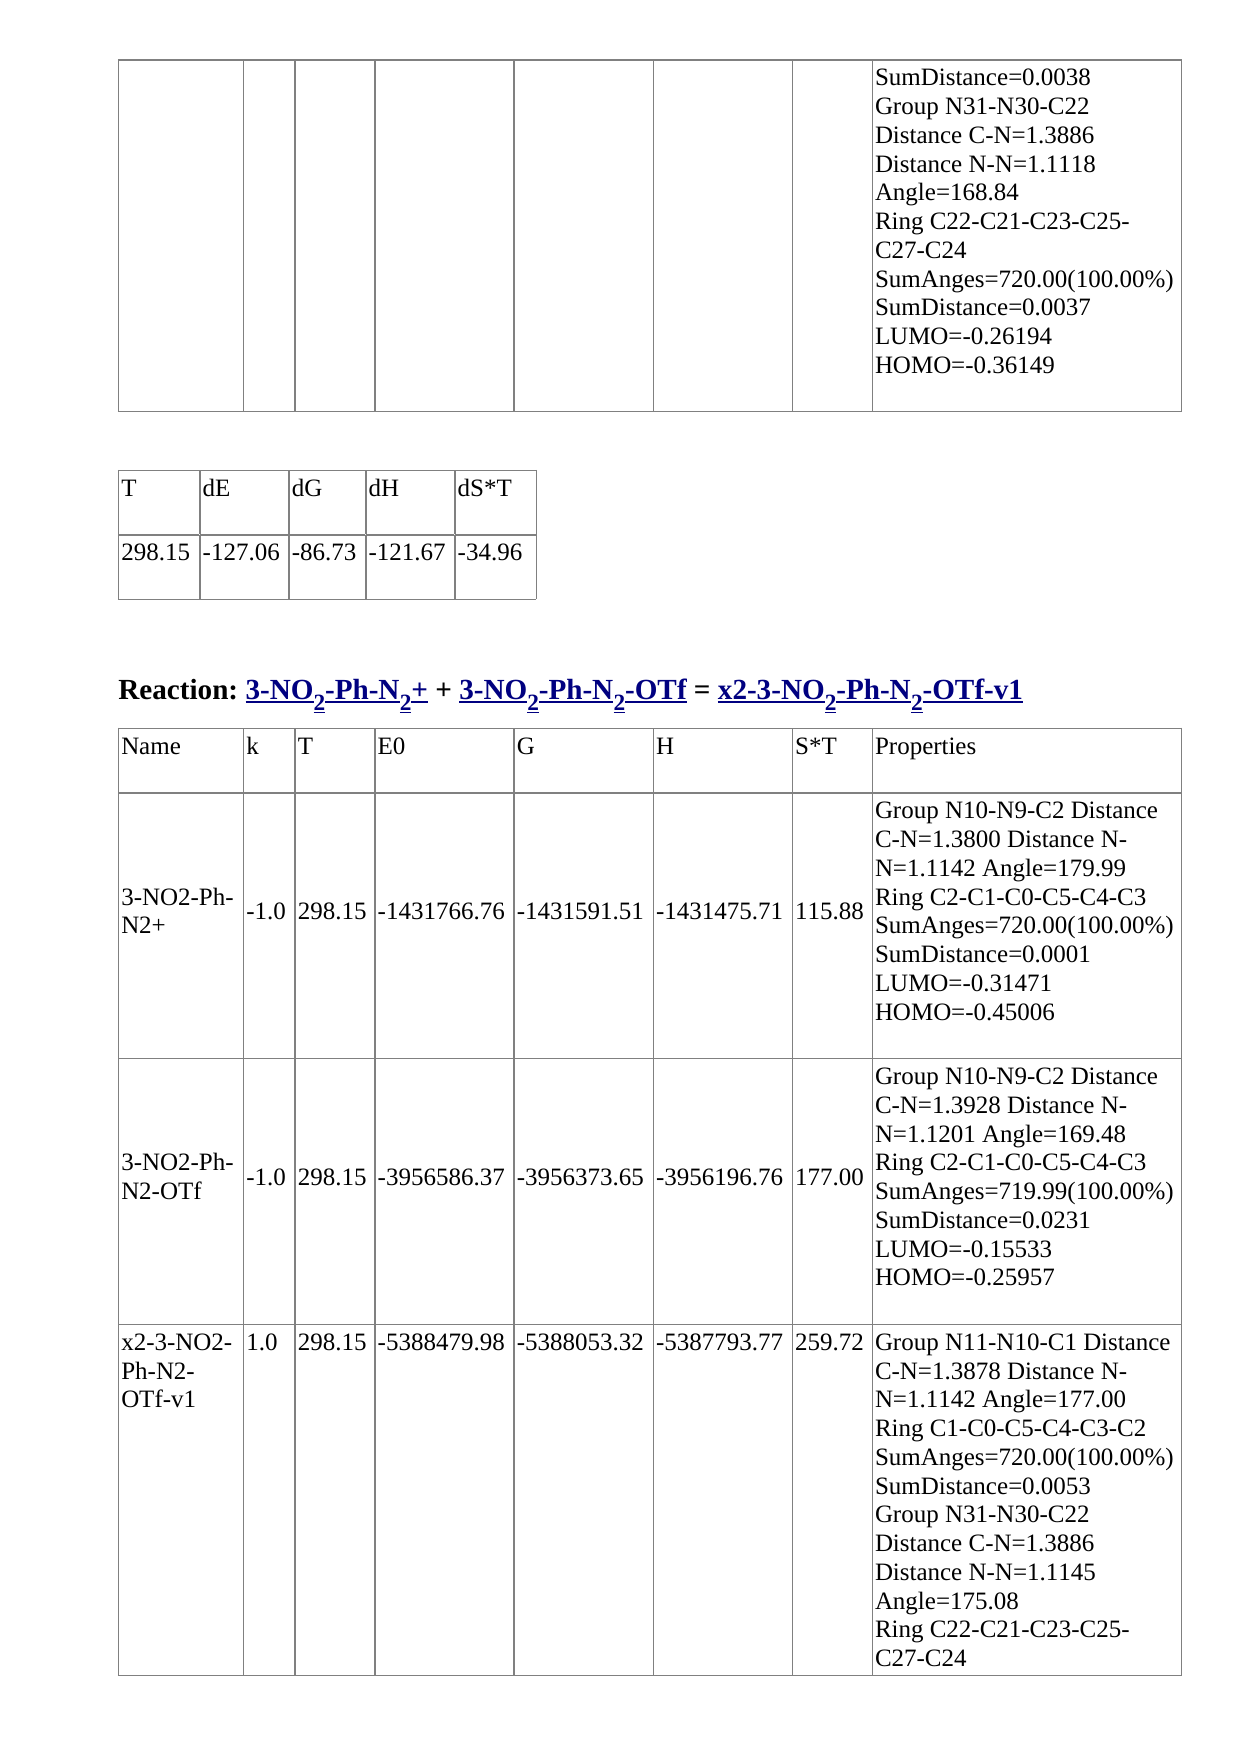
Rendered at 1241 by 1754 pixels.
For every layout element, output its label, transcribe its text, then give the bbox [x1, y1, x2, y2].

table_cell [119, 61, 243, 411]
table_cell -34.96 [456, 536, 536, 599]
table_cell -1.0 [244, 794, 294, 1058]
table_header T [296, 729, 374, 792]
table_cell [376, 61, 513, 411]
table_header H [654, 729, 792, 792]
table_cell 259.72 [793, 1325, 872, 1675]
table_cell Group N10-N9-C2 Distance C-N=1.3800 Distance N-N=1.1142 Angle=179.99 Ring C2-C1-C0-C5-C4-C3 SumAnges=720.00(100.00%) SumDistance=0.0001 LUMO=-0.31471 HOMO=-0.45006 [873, 794, 1181, 1058]
table_header dS*T [456, 471, 536, 534]
table_header dE [201, 471, 288, 534]
subtitle Reaction: 3-NO2-Ph-N2+ + 3-NO2-Ph-N2-OTf = x2-3-NO2-Ph-N2-OTf-v1 [118, 672, 1181, 715]
table_header T [119, 471, 199, 534]
table_header E0 [376, 729, 513, 792]
table_header dH [367, 471, 454, 534]
table_cell 115.88 [793, 794, 872, 1058]
table_cell [244, 61, 294, 411]
table_cell 3-NO2-Ph-N2+ [119, 794, 243, 1058]
table_cell [296, 61, 374, 411]
table_cell 298.15 [296, 1325, 374, 1675]
table_cell -127.06 [201, 536, 288, 599]
table_cell 298.15 [119, 536, 199, 599]
table_header k [244, 729, 294, 792]
table_header dG [290, 471, 365, 534]
table_cell -3956373.65 [515, 1059, 653, 1324]
table_cell -1.0 [244, 1059, 294, 1324]
table_cell Group N10-N9-C2 Distance C-N=1.3928 Distance N-N=1.1201 Angle=169.48 Ring C2-C1-C0-C5-C4-C3 SumAnges=719.99(100.00%) SumDistance=0.0231 LUMO=-0.15533 HOMO=-0.25957 [873, 1059, 1181, 1324]
table_cell -3956196.76 [654, 1059, 792, 1324]
table_cell 3-NO2-Ph-N2-OTf [119, 1059, 243, 1324]
table_cell -1431475.71 [654, 794, 792, 1058]
table_cell -1431591.51 [515, 794, 653, 1058]
table_cell -86.73 [290, 536, 365, 599]
table_cell -1431766.76 [376, 794, 513, 1058]
table_cell -5387793.77 [654, 1325, 792, 1675]
table_cell 1.0 [244, 1325, 294, 1675]
table_header G [515, 729, 653, 792]
table_cell 298.15 [296, 1059, 374, 1324]
table_header Name [119, 729, 243, 792]
table_cell x2-3-NO2-Ph-N2-OTf-v1 [119, 1325, 243, 1675]
table_cell 177.00 [793, 1059, 872, 1324]
table_cell [793, 61, 872, 411]
table_cell [654, 61, 792, 411]
table_cell -5388479.98 [376, 1325, 513, 1675]
table_cell -121.67 [367, 536, 454, 599]
table_cell [515, 61, 653, 411]
table_cell -3956586.37 [376, 1059, 513, 1324]
table_cell 298.15 [296, 794, 374, 1058]
table_cell -5388053.32 [515, 1325, 653, 1675]
table_header Properties [873, 729, 1181, 792]
table_cell SumDistance=0.0038 Group N31-N30-C22 Distance C-N=1.3886 Distance N-N=1.1118 Angle=168.84 Ring C22-C21-C23-C25-C27-C24 SumAnges=720.00(100.00%) SumDistance=0.0037 LUMO=-0.26194 HOMO=-0.36149 [873, 61, 1181, 411]
table_cell Group N11-N10-C1 Distance C-N=1.3878 Distance N-N=1.1142 Angle=177.00 Ring C1-C0-C5-C4-C3-C2 SumAnges=720.00(100.00%) SumDistance=0.0053 Group N31-N30-C22 Distance C-N=1.3886 Distance N-N=1.1145 Angle=175.08 Ring C22-C21-C23-C25-C27-C24 [873, 1325, 1181, 1675]
table_header S*T [793, 729, 872, 792]
